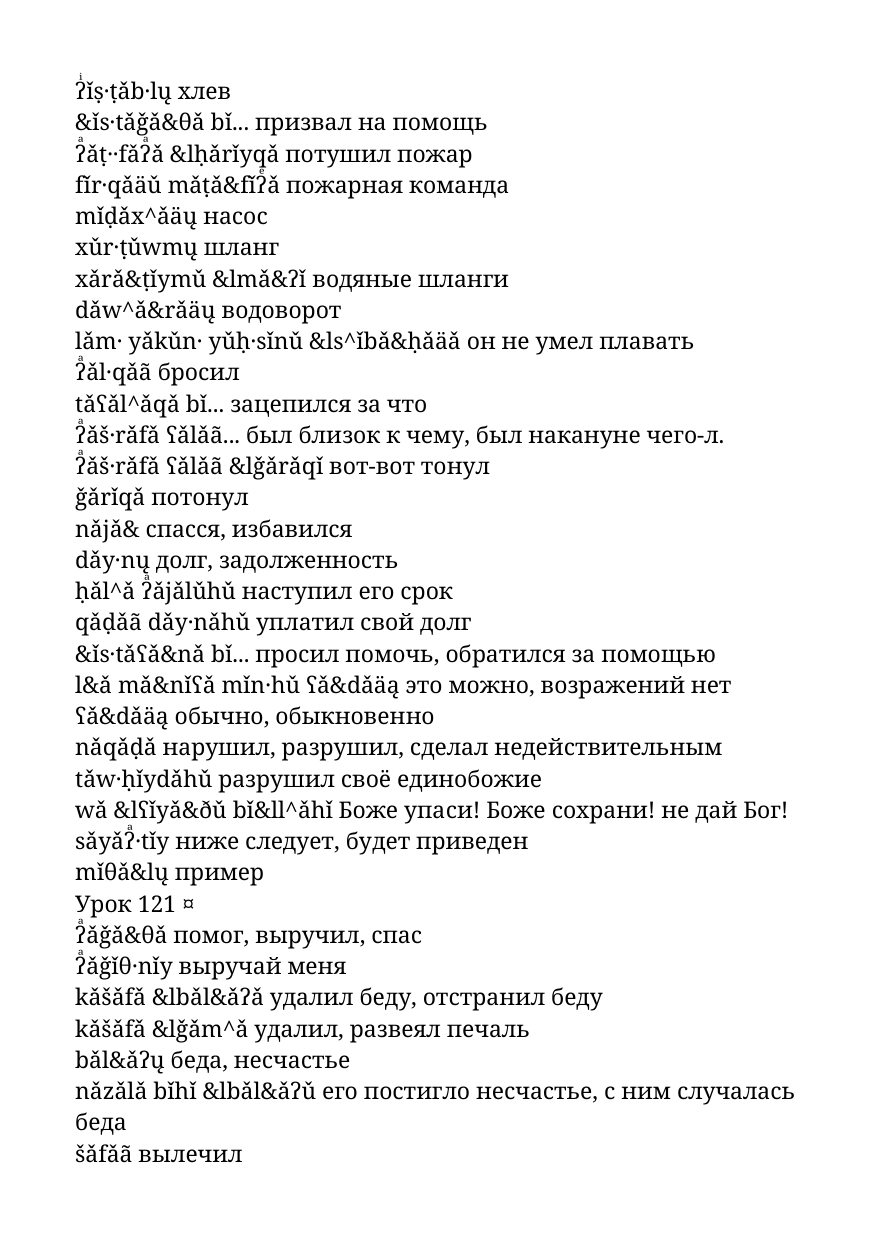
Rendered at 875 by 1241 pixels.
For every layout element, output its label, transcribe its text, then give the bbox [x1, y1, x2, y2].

text xǔr·ṭǔwmų шланг‎ [75, 231, 799, 262]
text tǎw·ḥǐydǎhǔ разрушил своё единобожие‎ [75, 762, 799, 794]
text wǎ &lʕǐyǎ&ðǔ bǐ&ll^ǎhǐ Боже упа­си! Боже сохрани! не дай Бог!‎ [75, 794, 799, 825]
text ʔͣǎš·rǎfǎ ʕǎlǎã... был бли­зок к чему, был накануне чего-л.‎ [75, 419, 799, 450]
text mǐθǎ&lų пример‎ [75, 856, 799, 887]
text &ǐs·tǎʕǎ&nǎ bǐ... просил по­мочь, обратился за помощью‎ [75, 637, 799, 669]
text kǎšǎfǎ &lǧǎm^ǎ удалил, раз­веял печаль‎ [75, 1012, 799, 1044]
text l&ǎ mǎ&nǐʕǎ mǐn·hǔ ʕǎ&dǎäą это можно, возражений нет ‎ [75, 669, 799, 700]
text nǎjǎ& спасся, избавился ‎ [75, 512, 799, 544]
text ʔͣǎǧǐθ·nǐy выручай меня‎ [75, 950, 799, 981]
text tǎʕǎl^ǎqǎ bǐ... зацепился за что‎ [75, 387, 799, 419]
text qǎḍǎã dǎy·nǎhǔ уплатил свой долг‎ [75, 606, 799, 637]
text dǎy·nų долг, задолженность ‎ [75, 544, 799, 575]
text šǎfǎã вылечил ‎ [75, 1137, 799, 1169]
text ʔͣǎṭ··fǎʔͣǎ &lḥǎrǐyqǎ потушил пожар‎ [75, 137, 799, 169]
text ʔͣǎš·rǎfǎ ʕǎlǎã &lǧǎrǎqǐ вот-вот тонул ‎ [75, 450, 799, 481]
text dǎw^ǎ&rǎäų водоворот‎ [75, 294, 799, 325]
text bǎl&ǎʔų беда, несчастье‎ [75, 1044, 799, 1075]
text ʔͥǐṣ·ṭǎb·lų хлев‎ [75, 75, 799, 106]
text kǎšǎfǎ &lbǎl&ǎʔǎ удалил беду, отстранил беду‎ [75, 981, 799, 1012]
text mǐḍǎx^ǎäų насос‎ [75, 200, 799, 231]
text ʕǎ&dǎäą обычно, обыкновен­но‎ [75, 700, 799, 731]
text nǎqǎḍǎ нарушил, разрушил, сделал недействительным‎ [75, 731, 799, 762]
text &ǐs·tǎǧǎ&θǎ bǐ... призвал на помощь‎ [75, 106, 799, 137]
text fǐr·qǎäǔ mǎṭǎ&fǐʔͤǎ пожарная команда‎ [75, 169, 799, 200]
text lǎm· yǎkǔn· yǔḥ·sǐnǔ &ls^ǐbǎ&ḥǎäǎ он не умел плавать‎ [75, 325, 799, 356]
text Урок 121‎ ¤ [75, 887, 799, 919]
text ḥǎl^ǎ ʔͣǎjǎlǔhǔ наступил его срок‎ [75, 575, 799, 606]
text nǎzǎlǎ bǐhǐ &lbǎl&ǎʔǔ его постигло несчастье, с ним случалась беда‎ [75, 1075, 799, 1137]
text xǎrǎ&ṭǐymǔ &lmǎ&ʔǐ водяные шланги‎ [75, 262, 799, 294]
text ʔͣǎl·qǎã бросил ‎ [75, 356, 799, 387]
text ʔͣǎǧǎ&θǎ помог, выручил, спас‎ [75, 919, 799, 950]
text sǎyǎʔͣ·tǐy ниже следует, бу­дет приведен‎ [75, 825, 799, 856]
text ǧǎrǐqǎ потонул‎ [75, 481, 799, 512]
